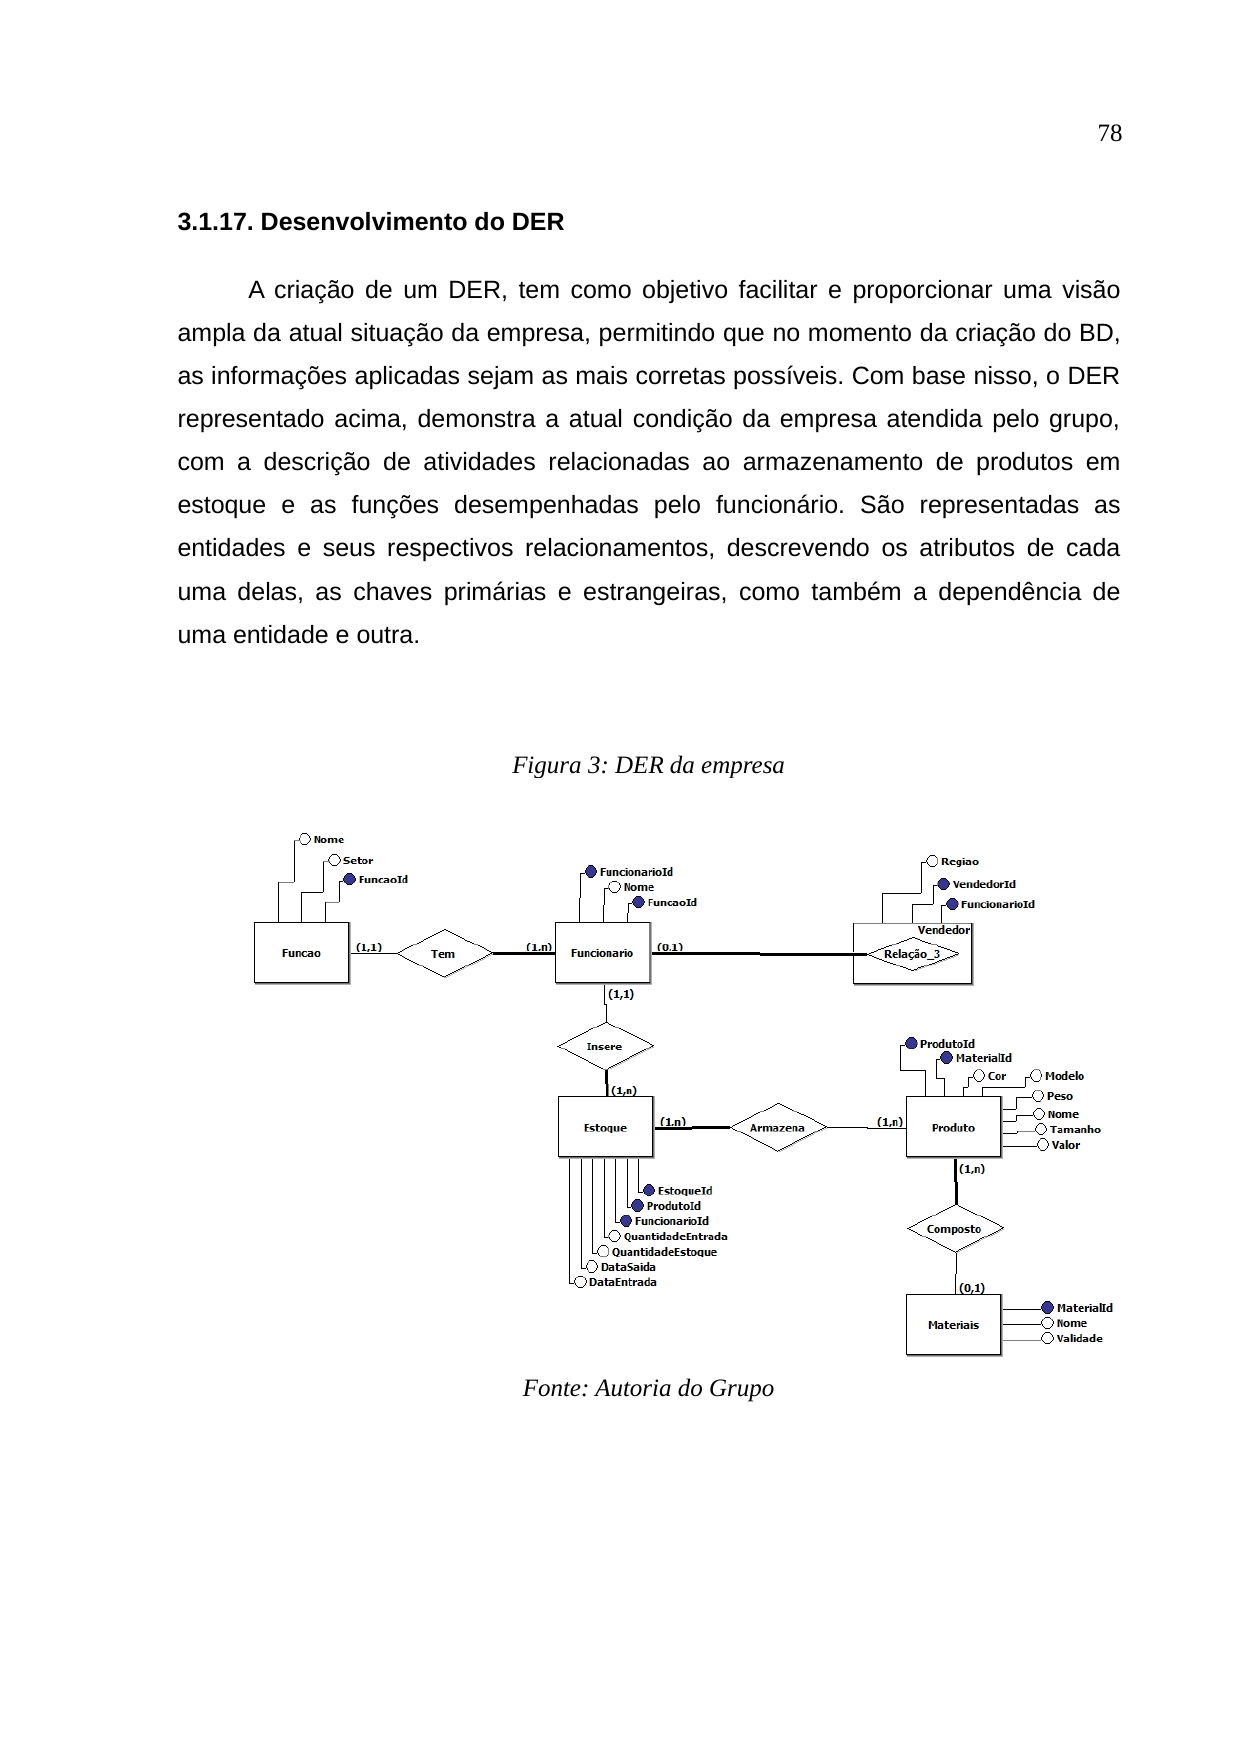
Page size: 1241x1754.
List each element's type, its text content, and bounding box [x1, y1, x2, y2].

subtitle 3.1.17. Desenvolvimento do DER [177, 207, 1122, 235]
text A criação de um DER, tem como objetivo facilitar e proporcionar uma visão ampla da atual situação da empresa, permitindo que no momento da criação do BD, as informações aplicadas sejam as mais corretas possíveis. Com base nisso, o DER representado acima, demonstra a atual condição da empresa atendida pelo grupo, com a descrição de atividades relacionadas ao armazenamento de produtos em estoque e as funções desempenhadas pelo funcionário. São representadas as entidades e seus respectivos relacionamentos, descrevendo os atributos de cada uma delas, as chaves primárias e estrangeiras, como também a dependência de uma entidade e outra. [177, 274, 1122, 648]
text Fonte: Autoria do Grupo [177, 1373, 1122, 1402]
text Figura 3: DER da empresa [177, 750, 1122, 778]
picture [177, 778, 1123, 1361]
